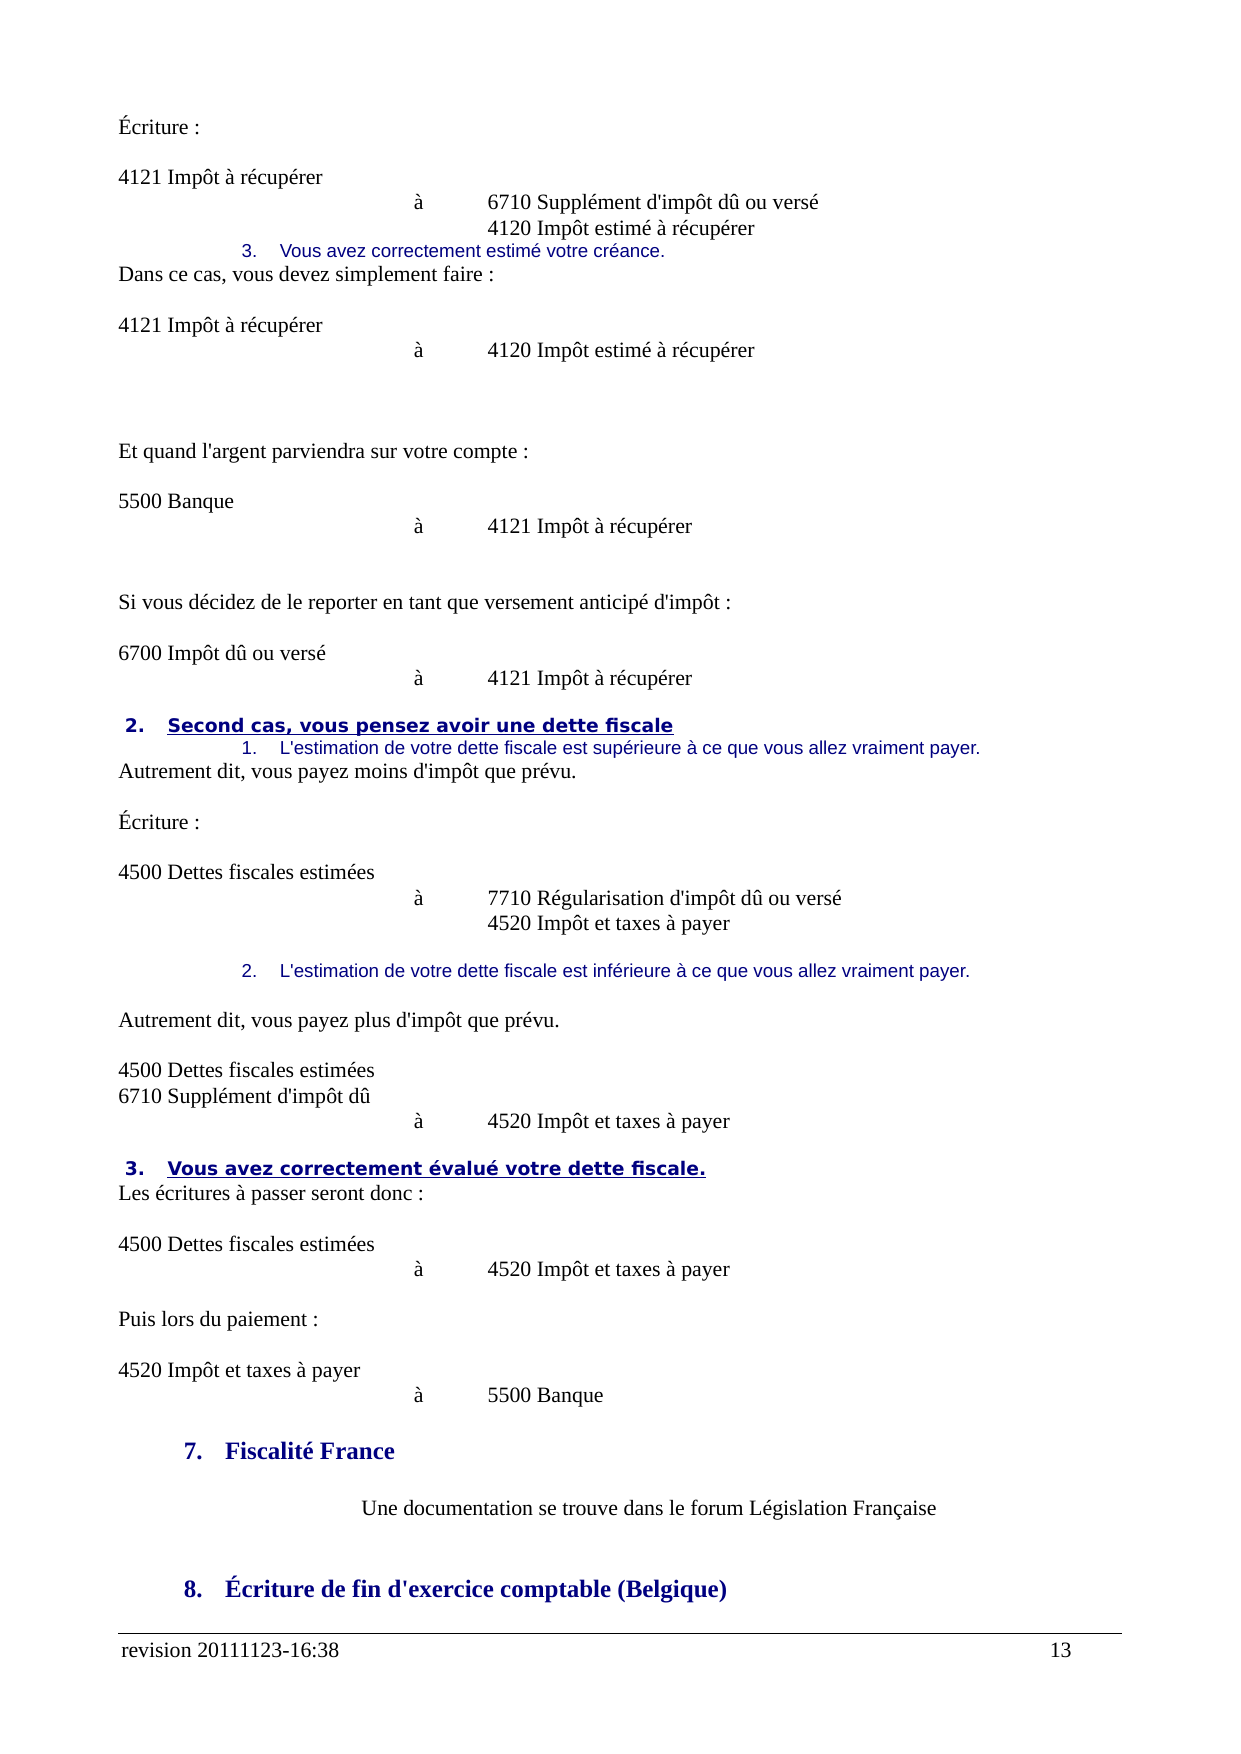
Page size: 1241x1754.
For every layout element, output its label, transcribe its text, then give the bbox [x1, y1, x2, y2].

subtitle Vous avez correctement estimé votre créance. [236, 240, 1122, 261]
text Si vous décidez de le reporter en tant que versement anticipé d'impôt : [118, 589, 1122, 614]
text 4520 Impôt et taxes à payer [118, 1357, 1122, 1382]
text Les écritures à passer seront donc : [118, 1180, 1122, 1205]
text à 4520 Impôt et taxes à payer [118, 1256, 1122, 1281]
text Autrement dit, vous payez plus d'impôt que prévu. [118, 1007, 1122, 1032]
text Une documentation se trouve dans le forum Législation Française [118, 1495, 1122, 1520]
text Écriture : [118, 809, 1122, 834]
text 6700 Impôt dû ou versé [118, 639, 1122, 665]
text à 6710 Supplément d'impôt dû ou versé [118, 189, 1122, 214]
text Autrement dit, vous payez moins d'impôt que prévu. [118, 758, 1122, 784]
subtitle Second cas, vous pensez avoir une dette fiscale [118, 715, 1122, 737]
text Et quand l'argent parviendra sur votre compte : [118, 438, 1122, 463]
subtitle L'estimation de votre dette fiscale est supérieure à ce que vous allez vraiment payer. [236, 737, 1122, 758]
text à 5500 Banque [118, 1382, 1122, 1407]
text 5500 Banque [118, 488, 1122, 513]
text 4500 Dettes fiscales estimées [118, 859, 1122, 884]
text à 7710 Régularisation d'impôt dû ou versé [118, 884, 1122, 910]
text 4500 Dettes fiscales estimées [118, 1231, 1122, 1256]
text Puis lors du paiement : [118, 1306, 1122, 1331]
text 4500 Dettes fiscales estimées [118, 1057, 1122, 1083]
subtitle Écriture de fin d'exercice comptable (Belgique) [177, 1574, 1122, 1603]
text 4121 Impôt à récupérer [118, 164, 1122, 189]
text à 4121 Impôt à récupérer [118, 513, 1122, 539]
text à 4520 Impôt et taxes à payer [118, 1108, 1122, 1133]
subtitle Fiscalité France [177, 1436, 1122, 1465]
subtitle L'estimation de votre dette fiscale est inférieure à ce que vous allez vraiment payer. [236, 960, 1122, 982]
subtitle Vous avez correctement évalué votre dette fiscale. [118, 1158, 1122, 1180]
text Écriture : [118, 114, 1122, 139]
text à 4120 Impôt estimé à récupérer [118, 337, 1122, 362]
text Dans ce cas, vous devez simplement faire : [118, 261, 1122, 287]
text 6710 Supplément d'impôt dû [118, 1083, 1122, 1108]
text 4120 Impôt estimé à récupérer [118, 214, 1122, 240]
text 4121 Impôt à récupérer [118, 312, 1122, 337]
text 4520 Impôt et taxes à payer [118, 910, 1122, 935]
text à 4121 Impôt à récupérer [118, 665, 1122, 690]
